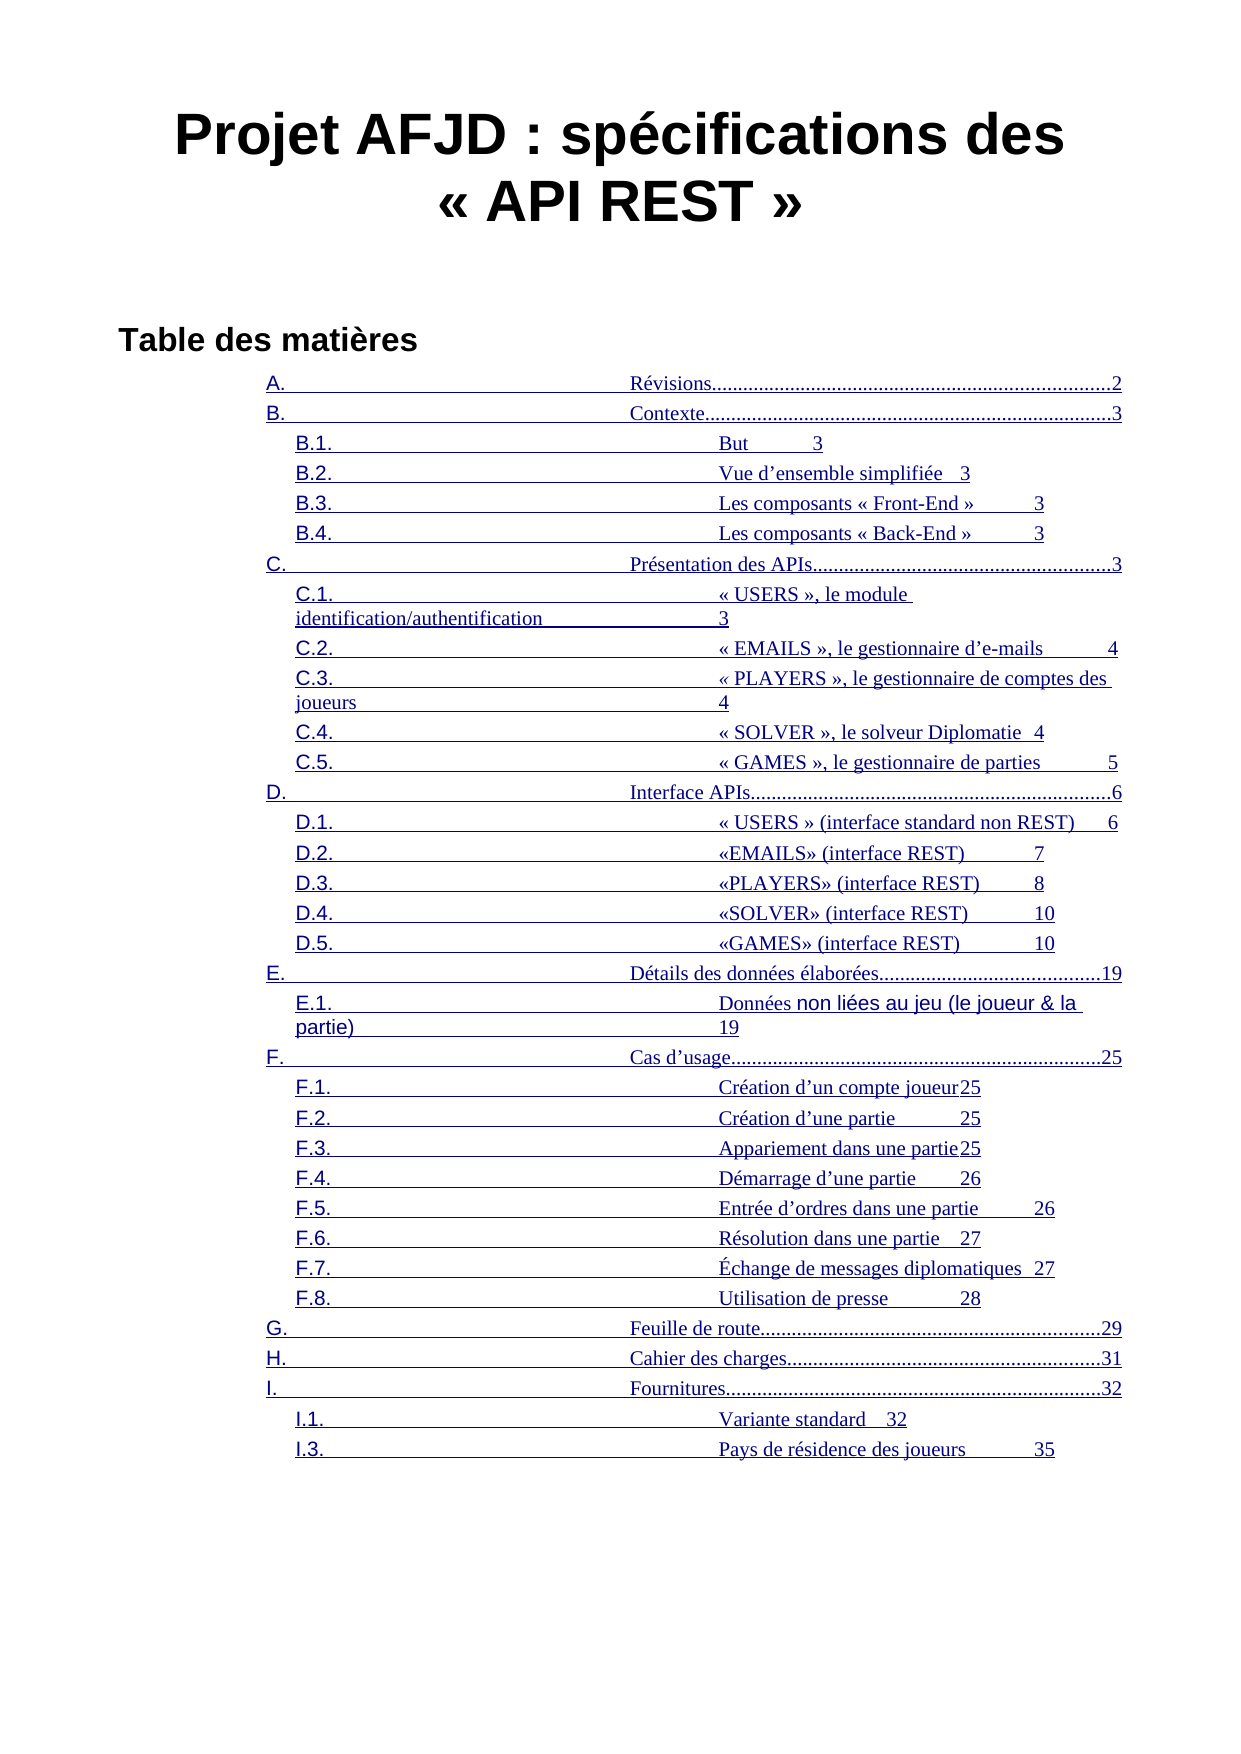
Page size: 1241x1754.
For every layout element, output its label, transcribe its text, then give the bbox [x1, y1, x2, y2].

text F.1. Création d’un compte joueur 25 [295, 1075, 1122, 1099]
text F.6. Résolution dans une partie 27 [295, 1226, 1122, 1250]
text F. Cas d’usage 25 [266, 1045, 1122, 1066]
text C.1. « USERS », le module identification/authentification 3 [295, 581, 1122, 630]
text C.3. « PLAYERS », le gestionnaire de comptes des joueurs 4 [295, 666, 1122, 714]
text D.5. «GAMES» (interface REST) 10 [295, 931, 1122, 955]
text E.1. Données non liées au jeu (le joueur & la partie) 19 [295, 991, 1122, 1039]
text F.5. Entrée d’ordres dans une partie 26 [295, 1196, 1122, 1220]
text F.2. Création d’une partie 25 [295, 1105, 1122, 1129]
text Table des matières [118, 320, 1122, 358]
text A. Révisions 2 [266, 371, 1122, 392]
text C. Présentation des APIs 3 [266, 551, 1122, 572]
text D.3. «PLAYERS» (interface REST) 8 [295, 870, 1122, 894]
text F.4. Démarrage d’une partie 26 [295, 1166, 1122, 1190]
text D.4. «SOLVER» (interface REST) 10 [295, 901, 1122, 925]
text B.3. Les composants « Front-End » 3 [295, 491, 1122, 515]
text C.5. « GAMES », le gestionnaire de parties 5 [295, 750, 1122, 774]
text D.1. « USERS » (interface standard non REST) 6 [295, 810, 1122, 834]
text I.3. Pays de résidence des joueurs 35 [295, 1436, 1122, 1461]
text B.4. Les composants « Back-End » 3 [295, 521, 1122, 545]
text B.2. Vue d’ensemble simplifiée 3 [295, 461, 1122, 485]
text Projet AFJD : spécifications des « API REST » [118, 100, 1122, 234]
text I. Fournitures 32 [266, 1376, 1122, 1397]
text F.7. Échange de messages diplomatiques 27 [295, 1256, 1122, 1280]
text I.1. Variante standard 32 [295, 1406, 1122, 1431]
text D.2. «EMAILS» (interface REST) 7 [295, 840, 1122, 864]
text C.2. « EMAILS », le gestionnaire d’e-mails 4 [295, 636, 1122, 660]
text H. Cahier des charges 31 [266, 1346, 1122, 1367]
text C.4. « SOLVER », le solveur Diplomatie 4 [295, 720, 1122, 744]
text B.1. But 3 [295, 431, 1122, 455]
text F.3. Appariement dans une partie 25 [295, 1135, 1122, 1159]
text G. Feuille de route 29 [266, 1316, 1122, 1337]
text E. Détails des données élaborées 19 [266, 961, 1122, 982]
text D. Interface APIs 6 [266, 780, 1122, 801]
text B. Contexte 3 [266, 401, 1122, 422]
text F.8. Utilisation de presse 28 [295, 1286, 1122, 1310]
